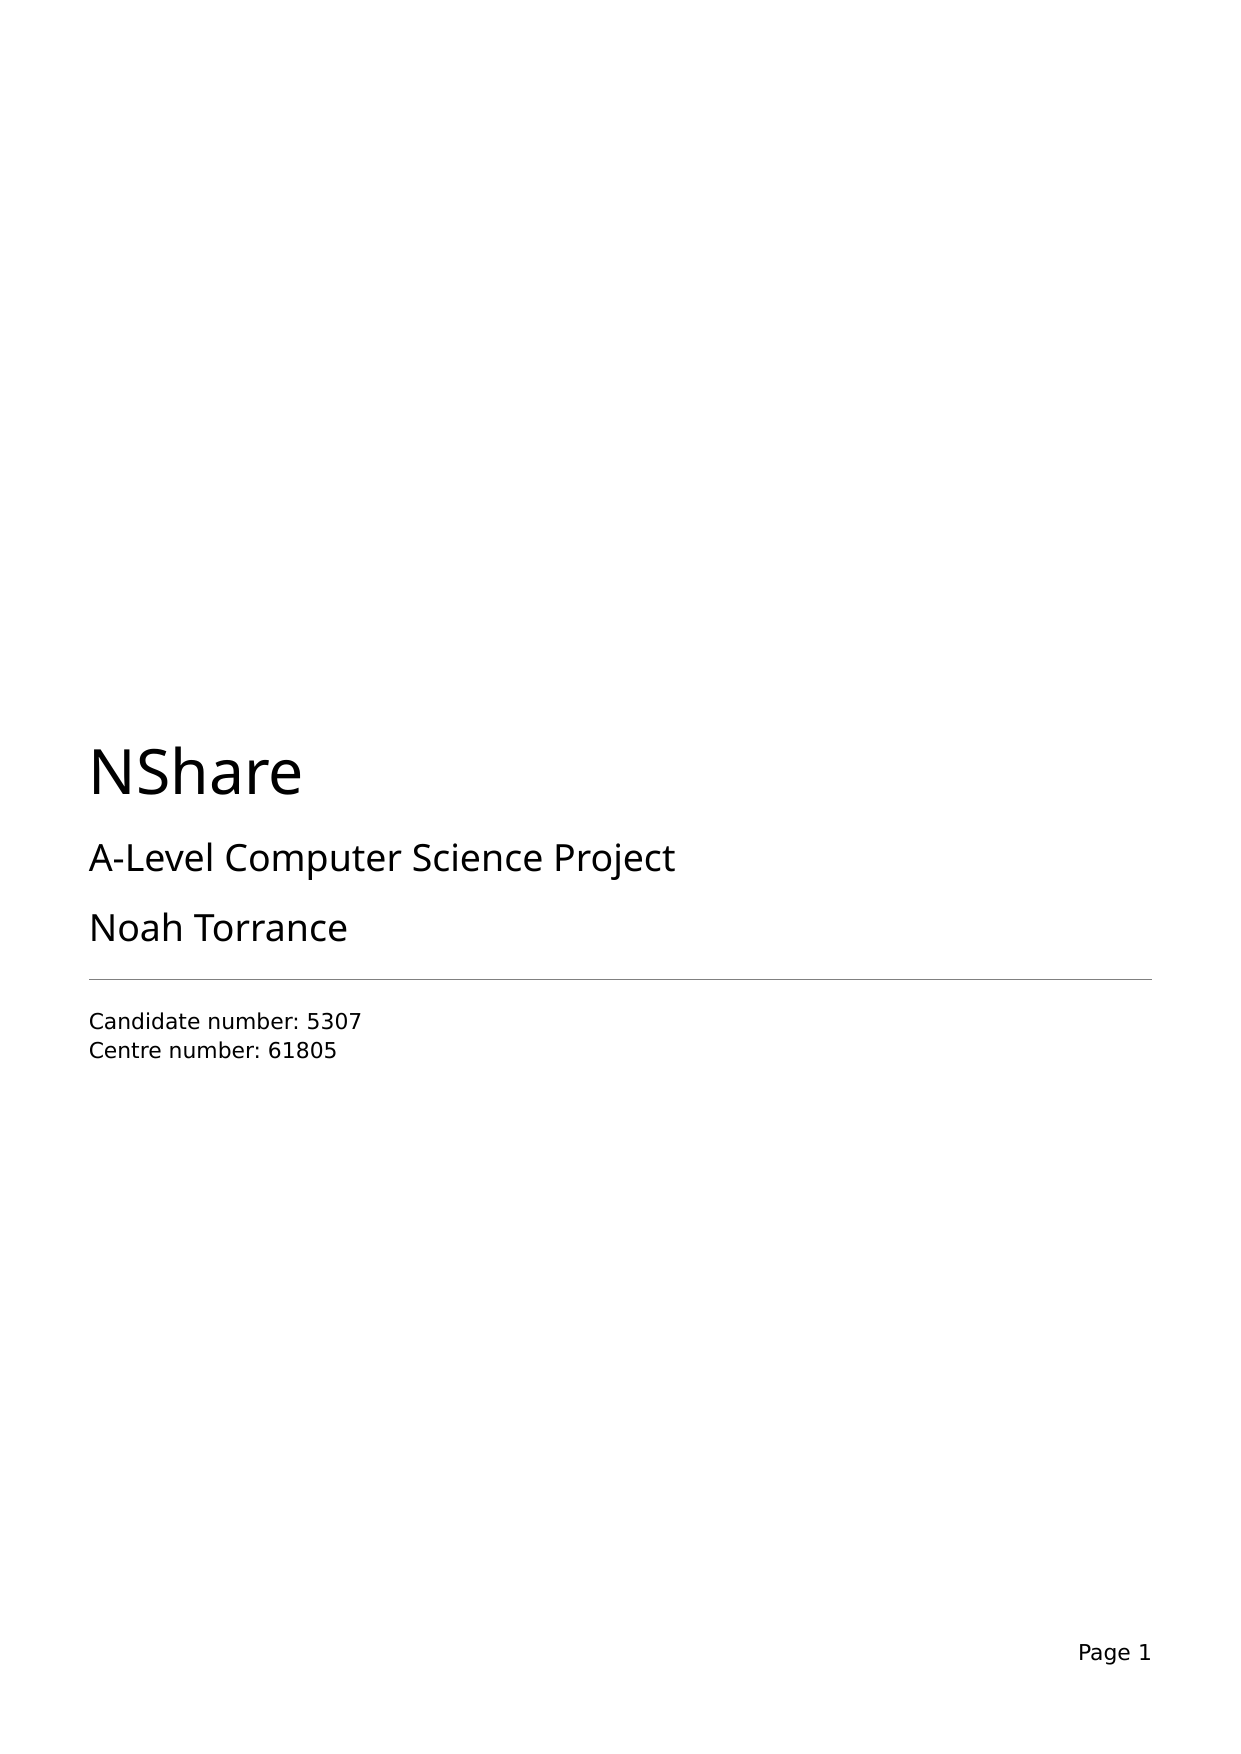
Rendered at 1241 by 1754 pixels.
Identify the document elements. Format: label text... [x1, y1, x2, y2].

text Candidate number: 5307 Centre number: 61805 [88, 1009, 1152, 1064]
subtitle Noah Torrance [88, 901, 1152, 952]
subtitle A-Level Computer Science Project [88, 831, 1152, 882]
title NShare [88, 727, 1152, 813]
